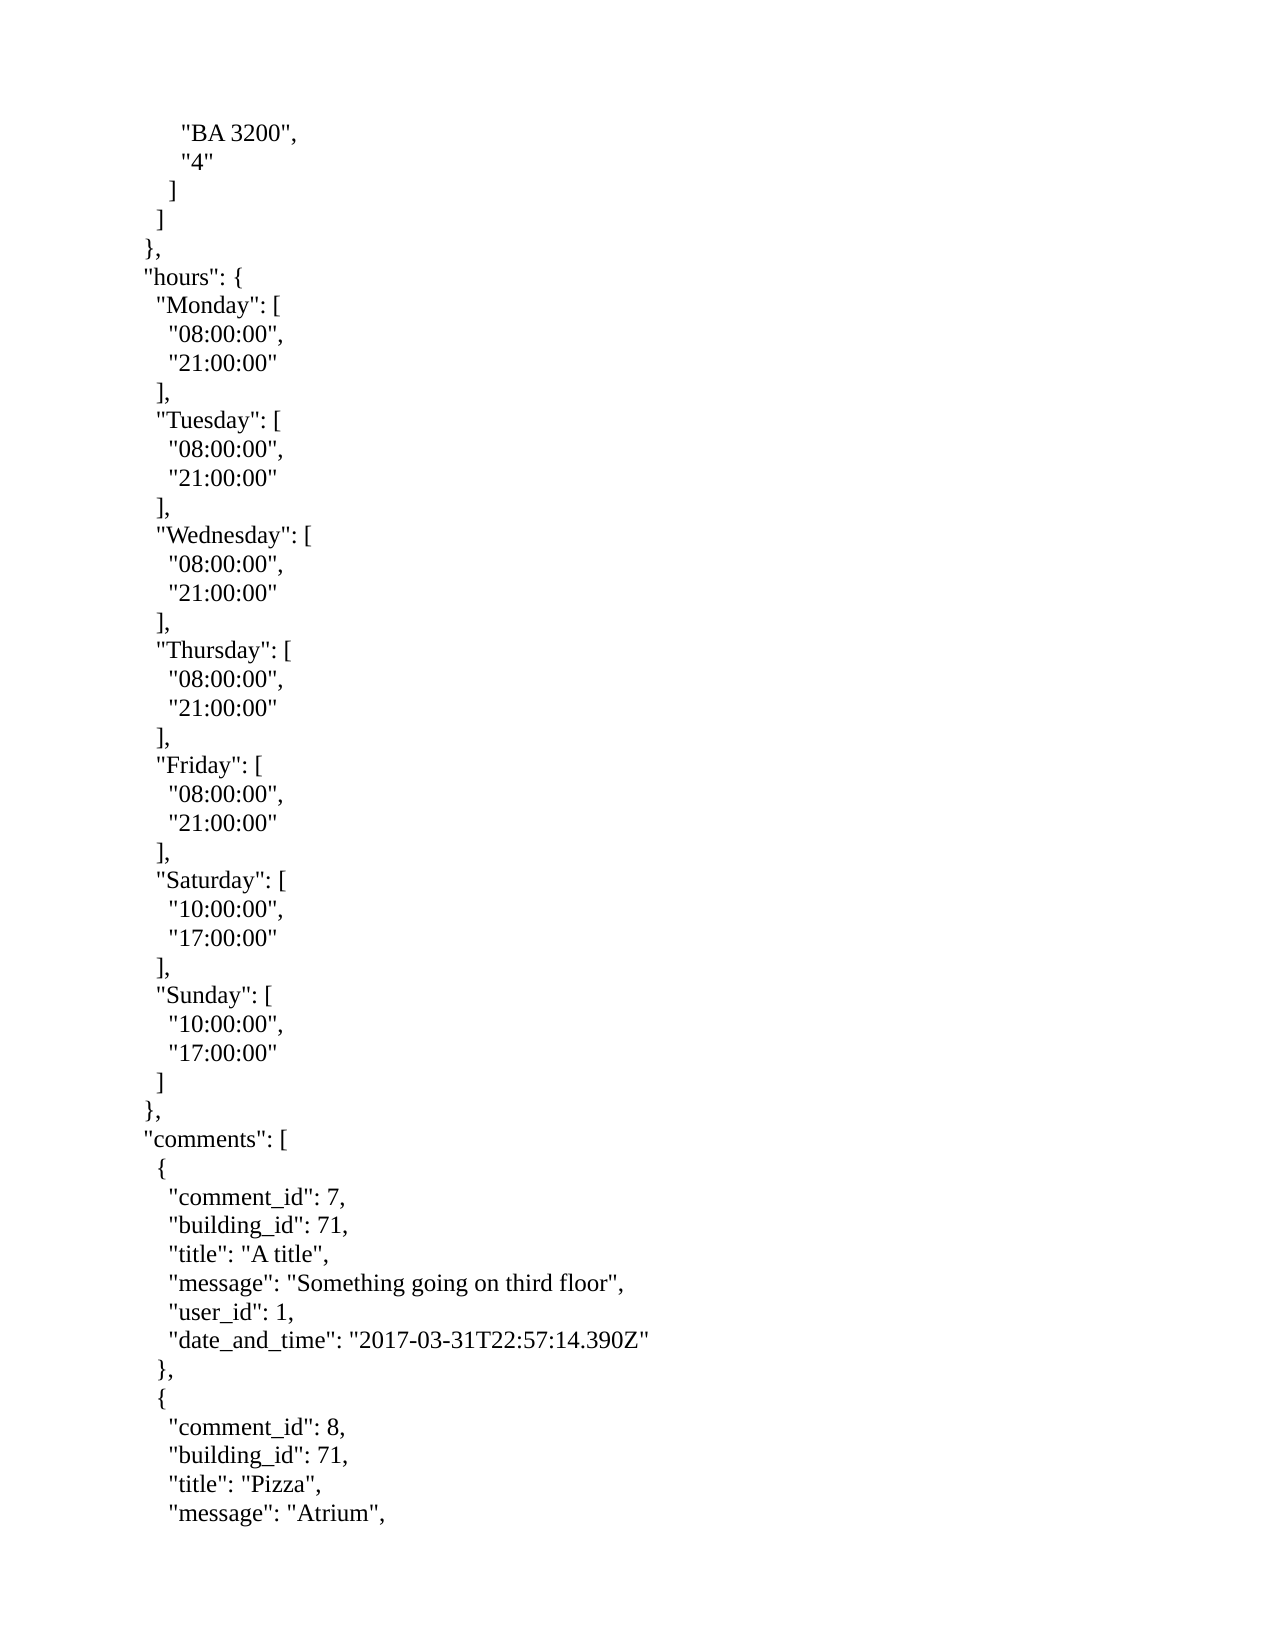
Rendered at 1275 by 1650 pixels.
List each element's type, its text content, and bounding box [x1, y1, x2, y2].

text }, [118, 1354, 1157, 1383]
text "BA 3200", [118, 118, 1157, 147]
text "17:00:00" [118, 1038, 1157, 1067]
text "Friday": [ [118, 751, 1157, 779]
text { [118, 1383, 1157, 1412]
text "Tuesday": [ [118, 406, 1157, 434]
text "21:00:00" [118, 693, 1157, 722]
text ], [118, 607, 1157, 636]
text "10:00:00", [118, 1009, 1157, 1038]
text "message": "Something going on third floor", [118, 1268, 1157, 1297]
text "08:00:00", [118, 434, 1157, 463]
text "Saturday": [ [118, 866, 1157, 894]
text "Thursday": [ [118, 636, 1157, 664]
text "comment_id": 7, [118, 1182, 1157, 1211]
text "building_id": 71, [118, 1211, 1157, 1239]
text "message": "Atrium", [118, 1498, 1157, 1527]
text "17:00:00" [118, 923, 1157, 952]
text ], [118, 492, 1157, 521]
text "building_id": 71, [118, 1441, 1157, 1469]
text "08:00:00", [118, 549, 1157, 578]
text "21:00:00" [118, 463, 1157, 492]
text "4" [118, 147, 1157, 176]
text "comment_id": 8, [118, 1412, 1157, 1441]
text "Sunday": [ [118, 981, 1157, 1009]
text "title": "Pizza", [118, 1469, 1157, 1498]
text "user_id": 1, [118, 1297, 1157, 1326]
text }, [118, 233, 1157, 262]
text "08:00:00", [118, 779, 1157, 808]
text ], [118, 952, 1157, 981]
text ] [118, 1067, 1157, 1096]
text ], [118, 837, 1157, 866]
text "Wednesday": [ [118, 521, 1157, 549]
text "hours": { [118, 262, 1157, 291]
text }, [118, 1096, 1157, 1124]
text "08:00:00", [118, 319, 1157, 348]
text "Monday": [ [118, 291, 1157, 319]
text ], [118, 377, 1157, 406]
text ] [118, 176, 1157, 204]
text "10:00:00", [118, 894, 1157, 923]
text ] [118, 204, 1157, 233]
text "21:00:00" [118, 348, 1157, 377]
text "title": "A title", [118, 1239, 1157, 1268]
text "date_and_time": "2017-03-31T22:57:14.390Z" [118, 1326, 1157, 1354]
text "21:00:00" [118, 578, 1157, 607]
text "08:00:00", [118, 664, 1157, 693]
text "comments": [ [118, 1124, 1157, 1153]
text { [118, 1153, 1157, 1182]
text ], [118, 722, 1157, 751]
text "21:00:00" [118, 808, 1157, 837]
